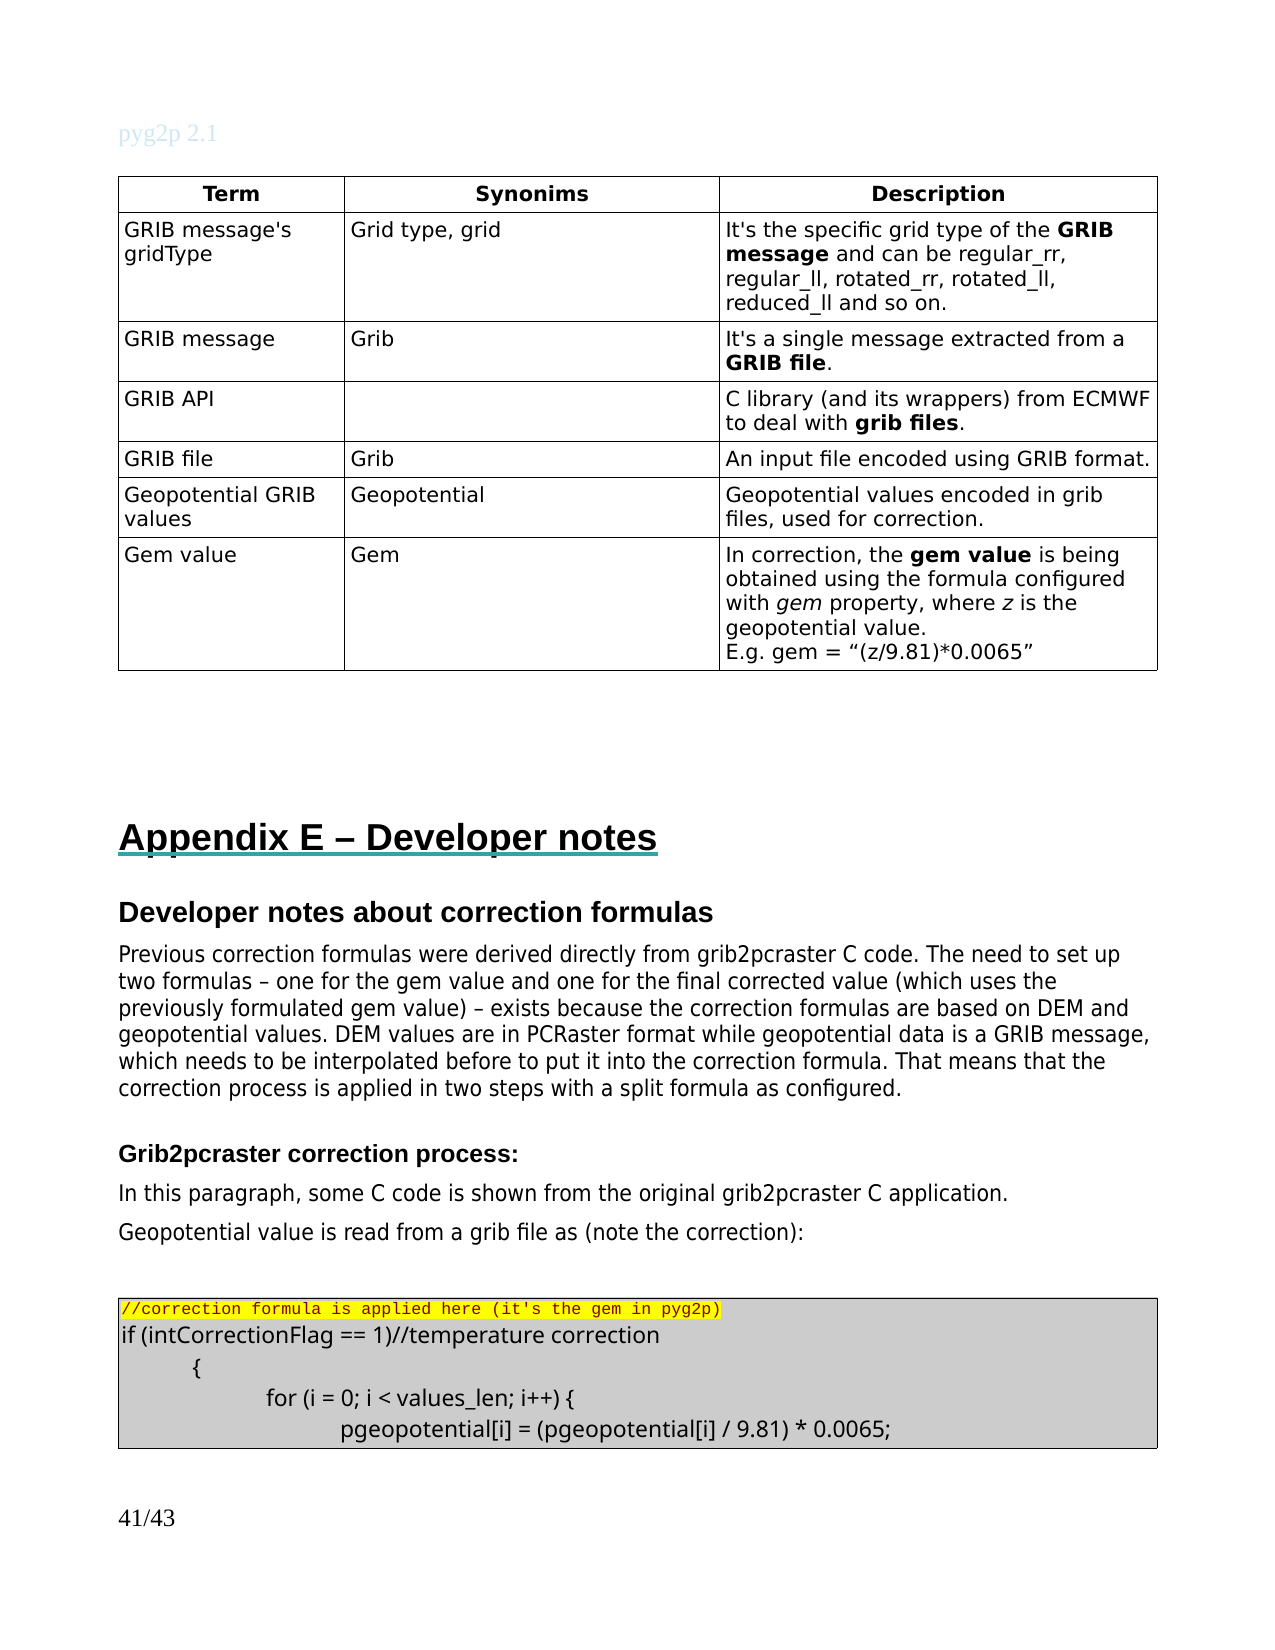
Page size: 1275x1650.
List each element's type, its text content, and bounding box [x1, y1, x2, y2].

table_cell C library (and its wrappers) from ECMWF to deal with grib files. [720, 382, 1157, 441]
table_cell GRIB message's gridType [119, 213, 344, 321]
text Previous correction formulas were derived directly from grib2pcraster C code. The need to set up two formulas – one for the gem value and one for the final corrected value (which uses the previously formulated gem value) – exists because the correction formulas are based on DEM and geopotential values. DEM values are in PCRaster format while geopotential data is a GRIB message, which needs to be interpolated before to put it into the correction formula. That means that the correction process is applied in two steps with a split formula as configured. [118, 941, 1157, 1101]
table_header Term [119, 177, 344, 212]
table_header Synonims [345, 177, 719, 212]
table_cell An input file encoded using GRIB format. [720, 442, 1157, 477]
table_cell In correction, the gem value is being obtained using the formula configured with gem property, where z is the geopotential value. E.g. gem = “(z/9.81)*0.0065” [720, 538, 1157, 670]
subtitle Developer notes about correction formulas [118, 895, 1157, 929]
table_cell [345, 382, 719, 441]
table_cell Geopotential [345, 478, 719, 537]
table_cell It's a single message extracted from a GRIB file. [720, 322, 1157, 381]
table_cell Geopotential GRIB values [119, 478, 344, 537]
table_cell Gem [345, 538, 719, 670]
text if (intCorrectionFlag == 1)//temperature correction [119, 1316, 1157, 1348]
table_cell GRIB API [119, 382, 344, 441]
table_cell GRIB file [119, 442, 344, 477]
table_cell Gem value [119, 538, 344, 670]
text { [119, 1348, 1157, 1379]
table_cell GRIB message [119, 322, 344, 381]
table_cell Grib [345, 442, 719, 477]
text Geopotential value is read from a grib file as (note the correction): [118, 1219, 1157, 1246]
text //correction formula is applied here (it's the gem in pyg2p) [119, 1299, 1157, 1316]
table_cell Geopotential values encoded in grib files, used for correction. [720, 478, 1157, 537]
subtitle Appendix E – Developer notes [118, 815, 1157, 858]
subtitle Grib2pcraster correction process: [118, 1139, 1157, 1167]
text for (i = 0; i < values_len; i++) { [119, 1379, 1157, 1410]
table_cell Grib [345, 322, 719, 381]
table_cell Grid type, grid [345, 213, 719, 321]
text pgeopotential[i] = (pgeopotential[i] / 9.81) * 0.0065; [119, 1410, 1157, 1448]
text In this paragraph, some C code is shown from the original grib2pcraster C application. [118, 1180, 1157, 1207]
table_header Description [720, 177, 1157, 212]
table_cell It's the specific grid type of the GRIB message and can be regular_rr, regular_ll, rotated_rr, rotated_ll, reduced_ll and so on. [720, 213, 1157, 321]
